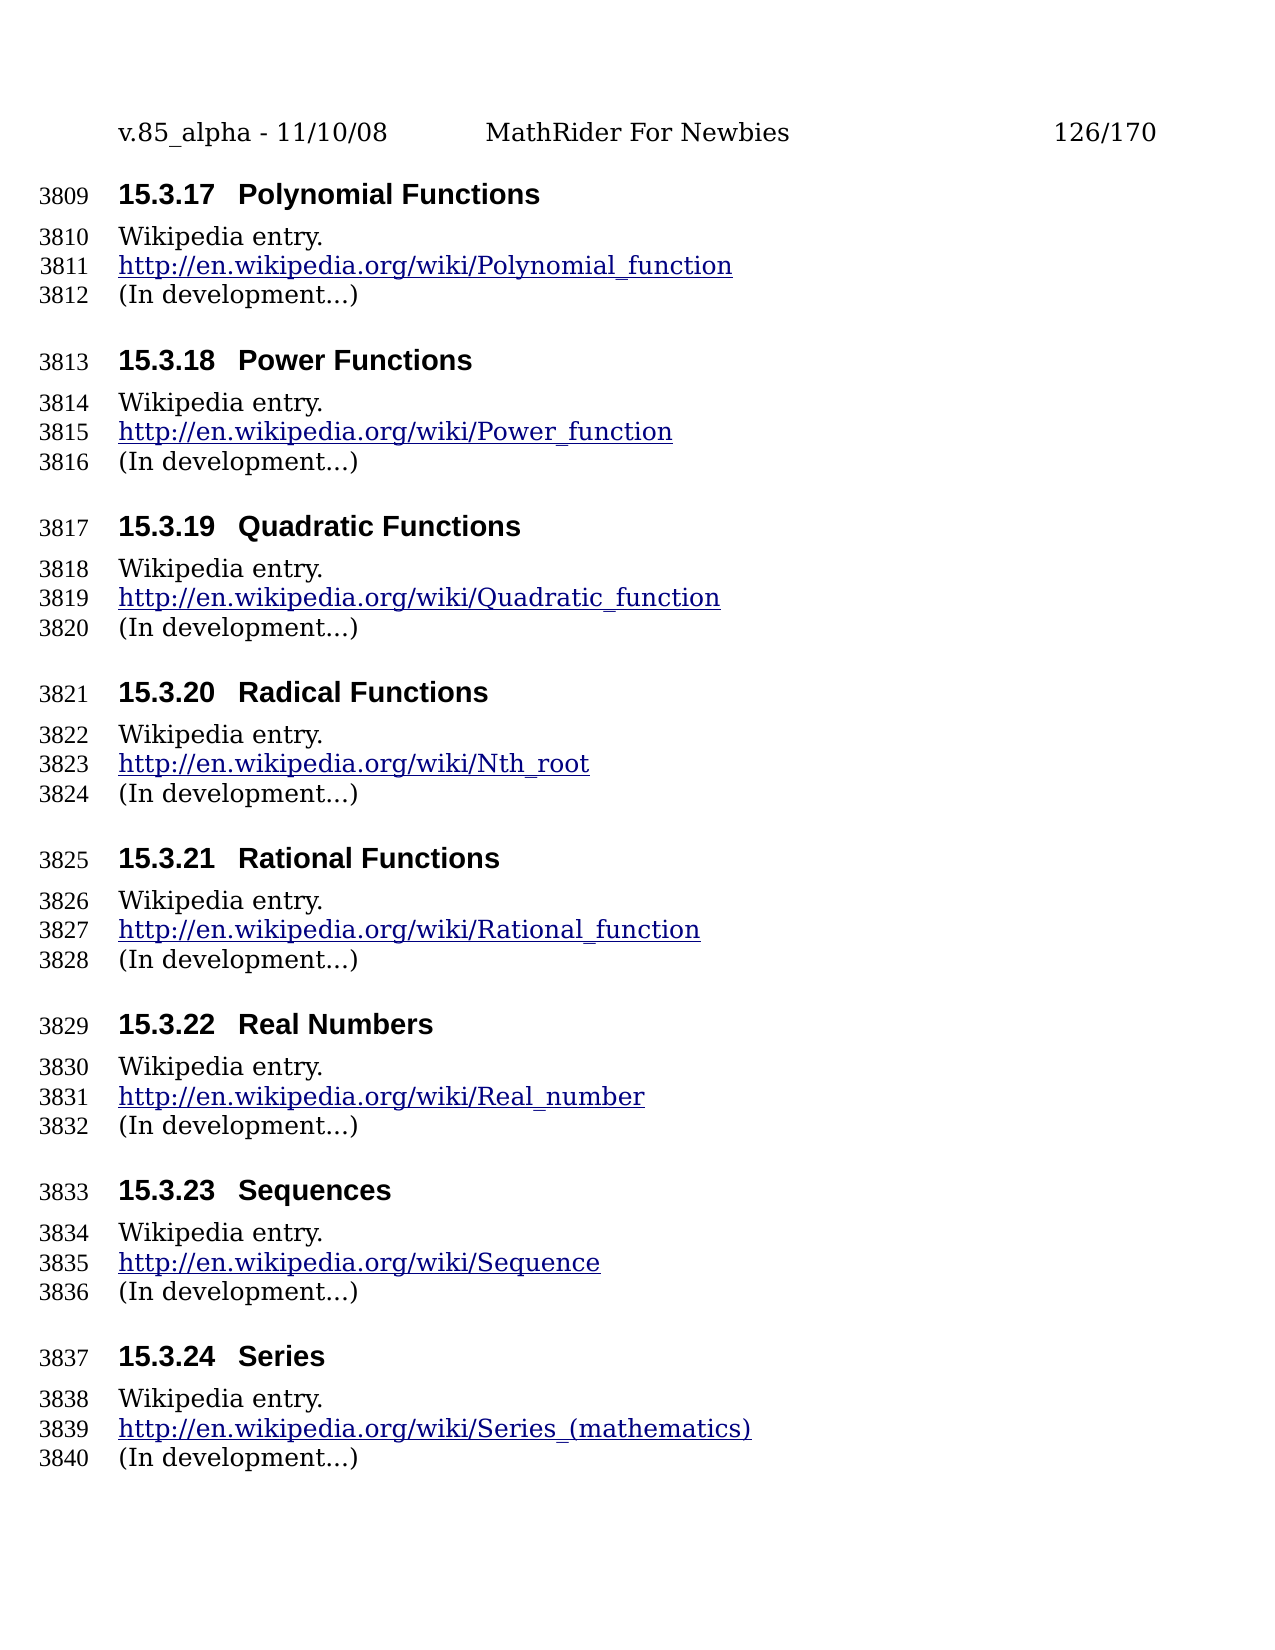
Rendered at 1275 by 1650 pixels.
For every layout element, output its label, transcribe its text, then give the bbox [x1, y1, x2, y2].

text (In development...) [118, 1111, 1157, 1140]
text http://en.wikipedia.org/wiki/Sequence [118, 1248, 1157, 1277]
text (In development...) [118, 447, 1157, 476]
text http://en.wikipedia.org/wiki/Rational_function [118, 916, 1157, 945]
subtitle Real Numbers [118, 1007, 1157, 1041]
subtitle Power Functions [118, 343, 1157, 376]
text Wikipedia entry. [118, 554, 1157, 583]
text (In development...) [118, 779, 1157, 808]
text (In development...) [118, 613, 1157, 642]
text (In development...) [118, 1443, 1157, 1472]
subtitle Radical Functions [118, 675, 1157, 708]
text Wikipedia entry. [118, 388, 1157, 417]
text http://en.wikipedia.org/wiki/Real_number [118, 1082, 1157, 1111]
text http://en.wikipedia.org/wiki/Power_function [118, 417, 1157, 447]
text http://en.wikipedia.org/wiki/Polynomial_function [118, 251, 1157, 281]
text Wikipedia entry. [118, 1218, 1157, 1248]
text http://en.wikipedia.org/wiki/Nth_root [118, 749, 1157, 779]
text (In development...) [118, 1277, 1157, 1306]
text Wikipedia entry. [118, 720, 1157, 749]
text Wikipedia entry. [118, 886, 1157, 916]
subtitle Sequences [118, 1173, 1157, 1207]
text http://en.wikipedia.org/wiki/Series_(mathematics) [118, 1414, 1157, 1443]
subtitle Quadratic Functions [118, 509, 1157, 542]
text Wikipedia entry. [118, 1052, 1157, 1082]
subtitle Rational Functions [118, 841, 1157, 874]
text Wikipedia entry. [118, 1384, 1157, 1414]
text Wikipedia entry. [118, 222, 1157, 251]
text (In development...) [118, 281, 1157, 310]
text (In development...) [118, 945, 1157, 974]
subtitle Series [118, 1339, 1157, 1373]
text http://en.wikipedia.org/wiki/Quadratic_function [118, 583, 1157, 613]
subtitle Polynomial Functions [118, 177, 1157, 210]
